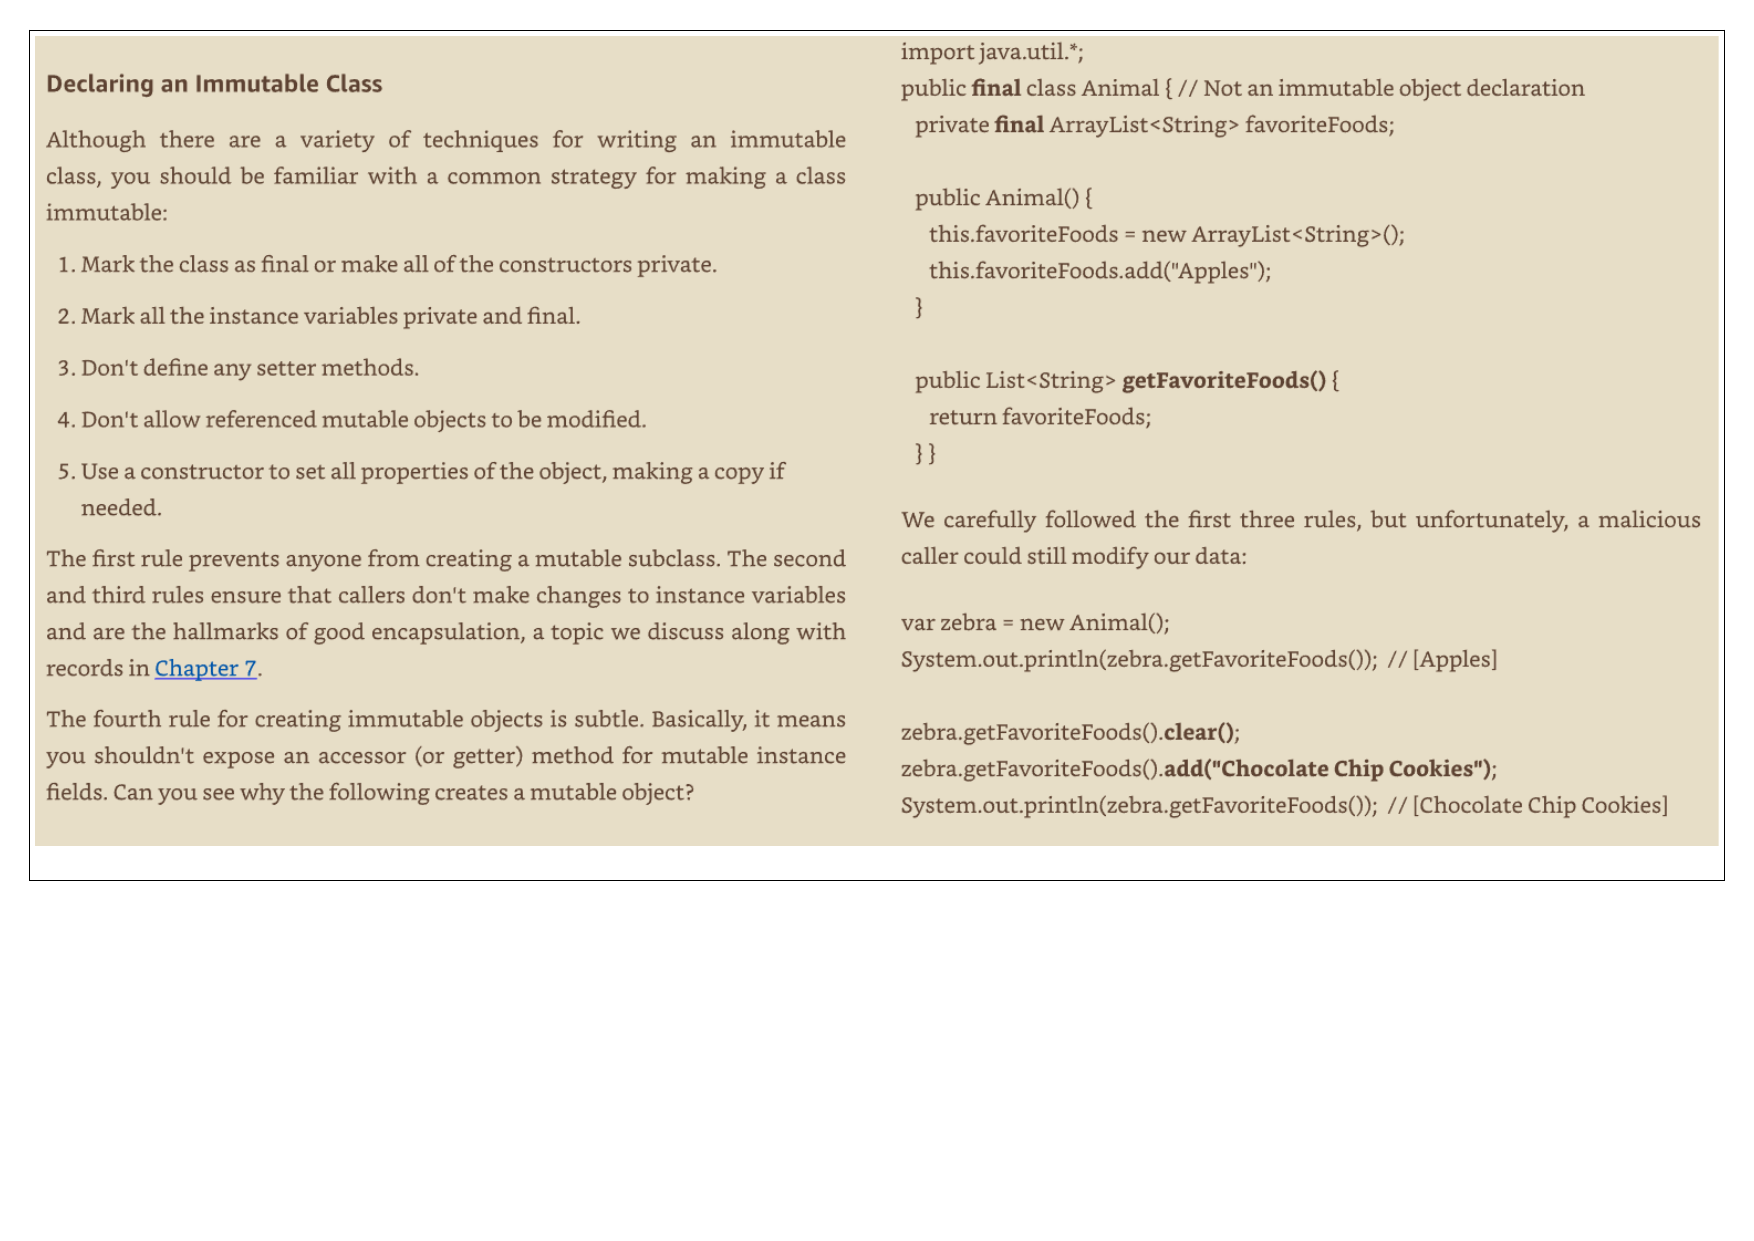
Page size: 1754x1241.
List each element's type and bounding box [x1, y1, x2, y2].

picture [35, 36, 1719, 846]
table_cell [30, 31, 1724, 880]
